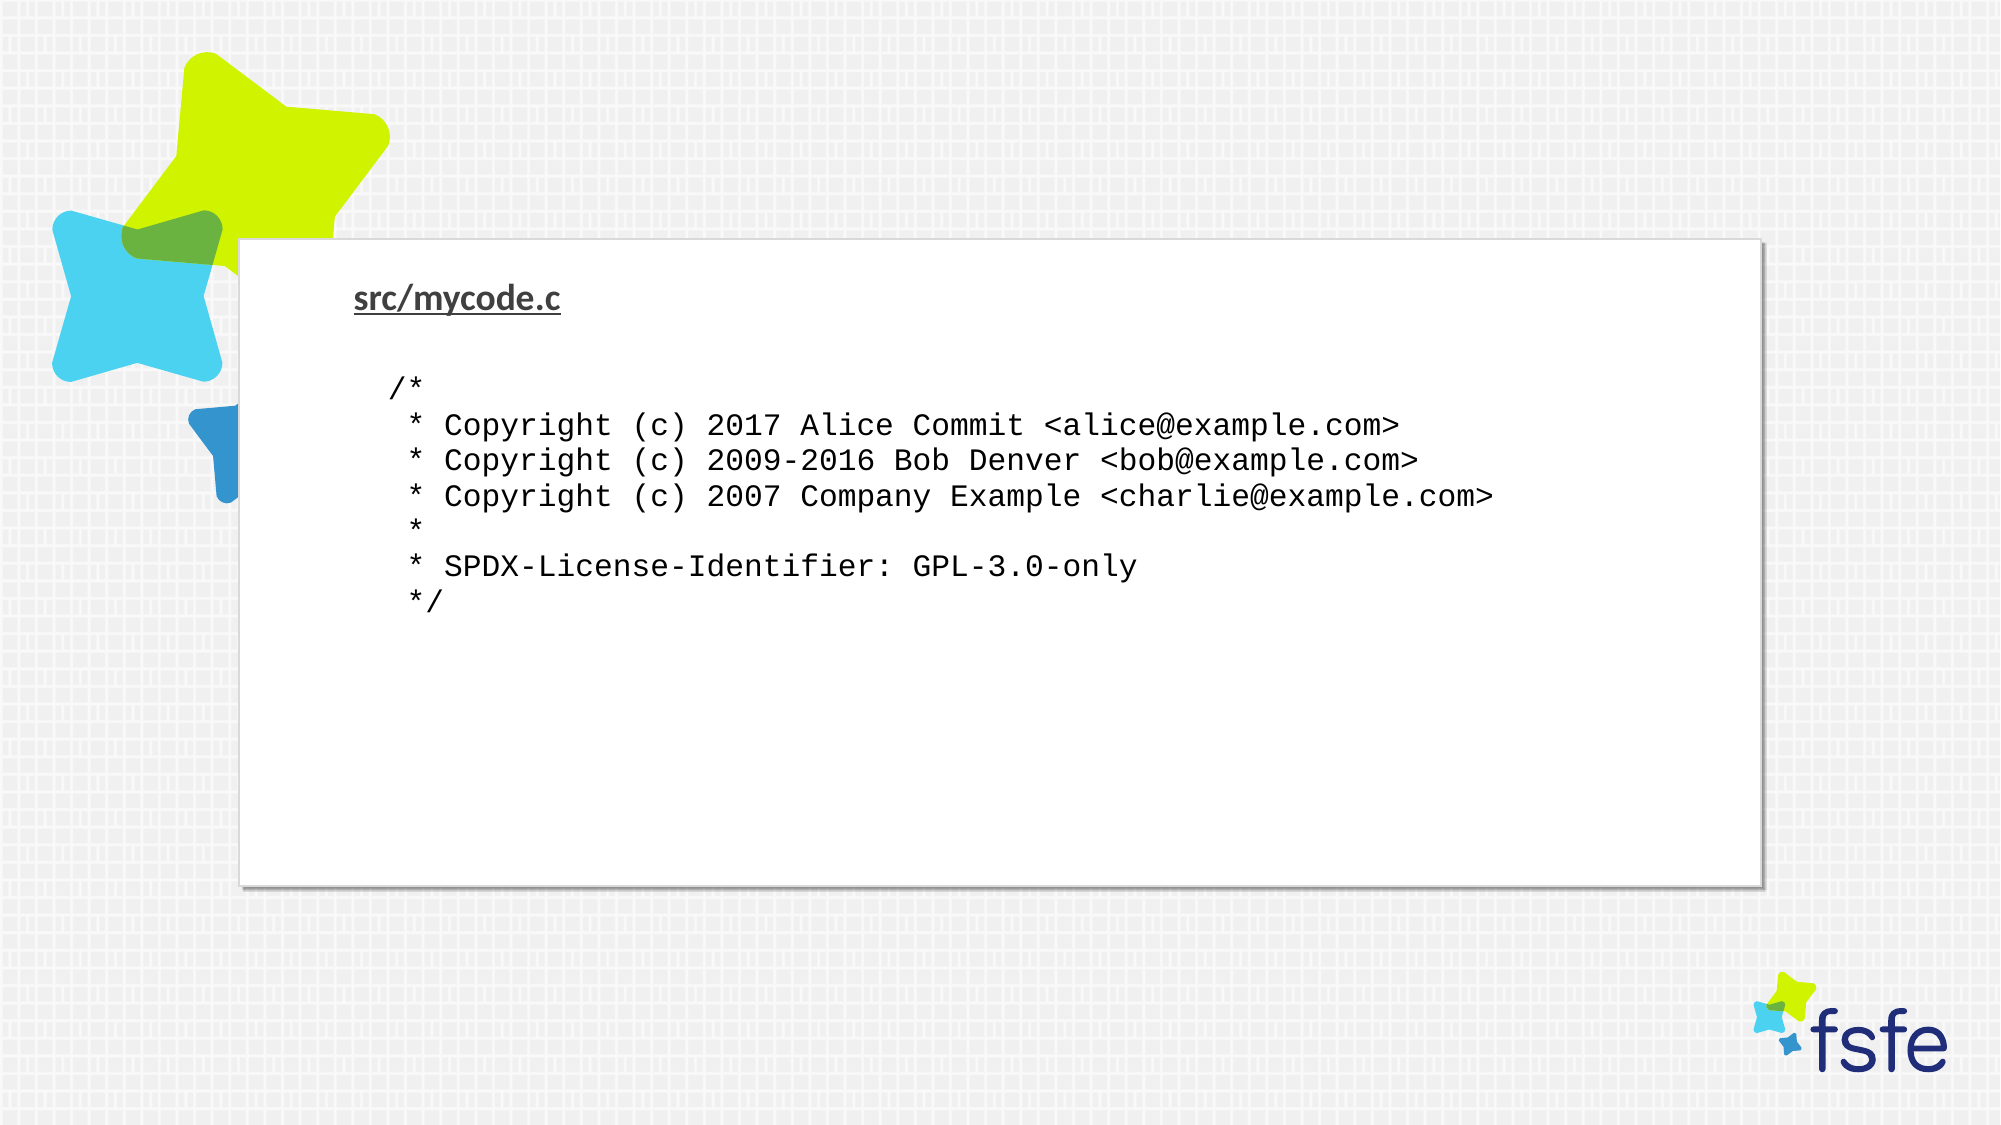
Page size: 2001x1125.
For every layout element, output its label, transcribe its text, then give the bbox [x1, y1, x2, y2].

text_box /* * Copyright (c) 2017 Alice Commit <alice@example.com> * Copyright (c) 2009-2016 Bob Denver <bob@example.com> * Copyright (c) 2007 Company Example <charlie@example.com> * * SPDX-License-Identifier: GPL-3.0-only */ [354, 366, 1536, 772]
list src/mycode.c [94, 248, 820, 343]
picture [0, 0, 2001, 1125]
